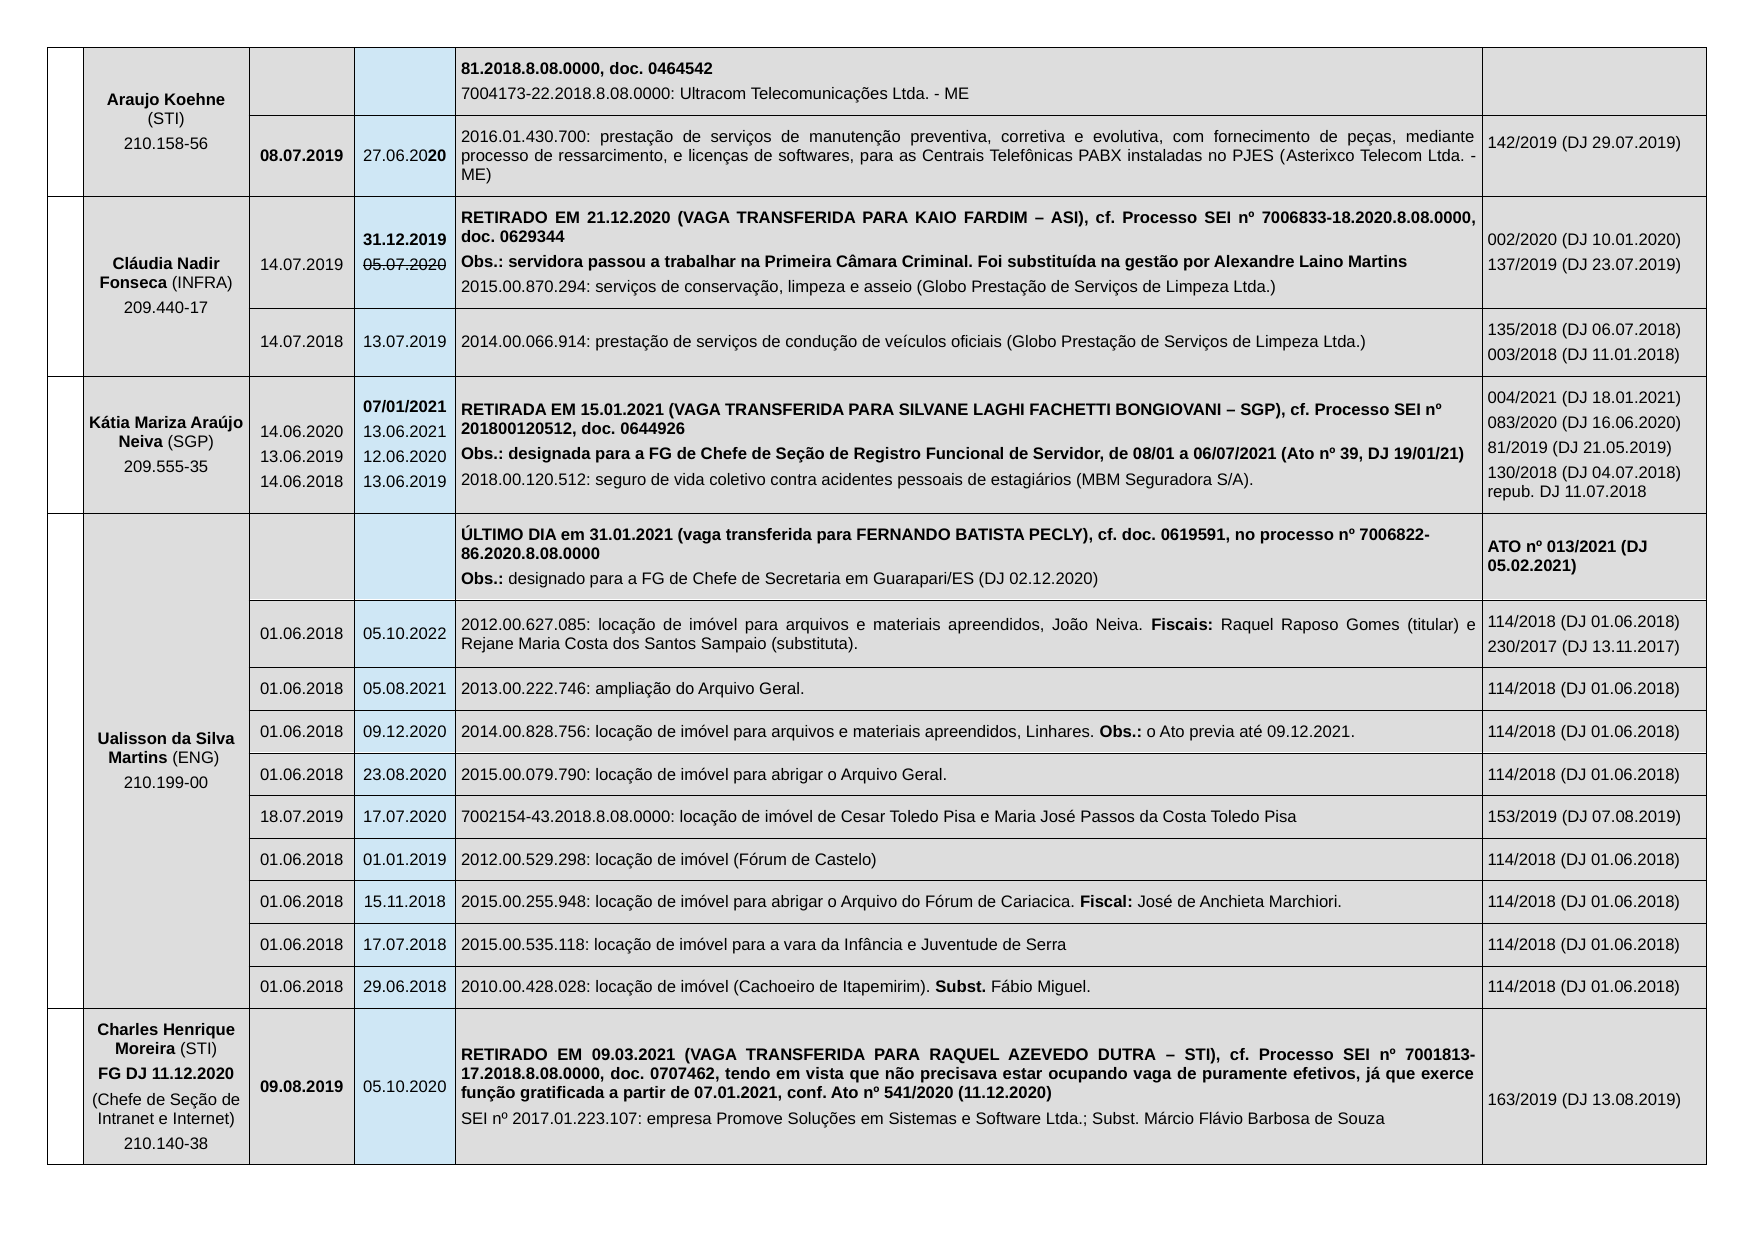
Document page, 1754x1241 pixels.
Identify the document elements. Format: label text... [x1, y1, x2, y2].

table_cell 29.06.2018 [355, 967, 455, 1008]
table_cell 01.06.2018 [250, 924, 354, 966]
table_cell 2015.00.079.790: locação de imóvel para abrigar o Arquivo Geral. [456, 754, 1482, 795]
table_cell 2015.00.255.948: locação de imóvel para abrigar o Arquivo do Fórum de Cariacica. Fiscal: José de Anchieta Marchiori. [456, 881, 1482, 923]
table_cell 153/2019 (DJ 07.08.2019) [1483, 796, 1706, 838]
table_cell Araujo Koehne (STI) 210.158-56 [84, 48, 249, 196]
table_cell 114/2018 (DJ 01.06.2018) [1483, 839, 1706, 880]
table_cell [48, 514, 83, 1008]
table_cell 7002154-43.2018.8.08.0000: locação de imóvel de Cesar Toledo Pisa e Maria José Passos da Costa Toledo Pisa [456, 796, 1482, 838]
table_cell 09.08.2019 [250, 1009, 354, 1164]
table_cell [48, 48, 83, 196]
table_cell 2013.00.222.746: ampliação do Arquivo Geral. [456, 668, 1482, 710]
table_cell 114/2018 (DJ 01.06.2018) [1483, 924, 1706, 966]
table_cell Charles Henrique Moreira (STI) FG DJ 11.12.2020 (Chefe de Seção de Intranet e Internet) 210.140-38 [84, 1009, 249, 1164]
table_cell 18.07.2019 [250, 796, 354, 838]
table_cell 17.07.2020 [355, 796, 455, 838]
table_cell 135/2018 (DJ 06.07.2018) 003/2018 (DJ 11.01.2018) [1483, 309, 1706, 376]
table_cell 05.10.2022 [355, 601, 455, 667]
table_cell 01.06.2018 [250, 839, 354, 880]
table_cell 05.08.2021 [355, 668, 455, 710]
table_cell 01.06.2018 [250, 668, 354, 710]
table_cell 114/2018 (DJ 01.06.2018) 230/2017 (DJ 13.11.2017) [1483, 601, 1706, 667]
table_cell 2010.00.428.028: locação de imóvel (Cachoeiro de Itapemirim). Subst. Fábio Miguel. [456, 967, 1482, 1008]
table_cell 01.01.2019 [355, 839, 455, 880]
table_cell 114/2018 (DJ 01.06.2018) [1483, 754, 1706, 795]
table_cell 05.10.2020 [355, 1009, 455, 1164]
table_cell 002/2020 (DJ 10.01.2020) 137/2019 (DJ 23.07.2019) [1483, 197, 1706, 308]
table_cell 13.07.2019 [355, 309, 455, 376]
table_cell 2014.00.828.756: locação de imóvel para arquivos e materiais apreendidos, Linhares. Obs.: o Ato previa até 09.12.2021. [456, 711, 1482, 752]
table_cell [48, 197, 83, 376]
table_cell 01.06.2018 [250, 881, 354, 923]
table_cell 2012.00.529.298: locação de imóvel (Fórum de Castelo) [456, 839, 1482, 880]
table_cell 09.12.2020 [355, 711, 455, 752]
table_cell 14.07.2019 [250, 197, 354, 308]
table_cell 142/2019 (DJ 29.07.2019) [1483, 116, 1706, 196]
table_cell 01.06.2018 [250, 967, 354, 1008]
table_cell 27.06.2020 [355, 116, 455, 196]
table_cell [48, 1009, 83, 1164]
table_cell 81.2018.8.08.0000, doc. 0464542 7004173-22.2018.8.08.0000: Ultracom Telecomunicações Ltda. - ME [456, 48, 1482, 115]
table_cell 114/2018 (DJ 01.06.2018) [1483, 967, 1706, 1008]
table_cell [250, 514, 354, 599]
table_cell 2014.00.066.914: prestação de serviços de condução de veículos oficiais (Globo Prestação de Serviços de Limpeza Ltda.) [456, 309, 1482, 376]
table_cell 2015.00.535.118: locação de imóvel para a vara da Infância e Juventude de Serra [456, 924, 1482, 966]
table_cell 01.06.2018 [250, 754, 354, 795]
table_cell 004/2021 (DJ 18.01.2021) 083/2020 (DJ 16.06.2020) 81/2019 (DJ 21.05.2019) 130/2018 (DJ 04.07.2018) repub. DJ 11.07.2018 [1483, 377, 1706, 513]
table_cell 15.11.2018 [355, 881, 455, 923]
table_cell [250, 48, 354, 115]
table_cell 14.06.2020 13.06.2019 14.06.2018 [250, 377, 354, 513]
table_cell [1483, 48, 1706, 115]
table_cell 114/2018 (DJ 01.06.2018) [1483, 668, 1706, 710]
table_cell RETIRADO EM 21.12.2020 (VAGA TRANSFERIDA PARA KAIO FARDIM – ASI), cf. Processo SEI nº 7006833-18.2020.8.08.0000, doc. 0629344 Obs.: servidora passou a trabalhar na Primeira Câmara Criminal. Foi substituída na gestão por Alexandre Laino Martins 2015.00.870.294: serviços de conservação, limpeza e asseio (Globo Prestação de Serviços de Limpeza Ltda.) [456, 197, 1482, 308]
table_cell 01.06.2018 [250, 601, 354, 667]
table_cell [48, 377, 83, 513]
table_cell 114/2018 (DJ 01.06.2018) [1483, 881, 1706, 923]
table_cell ÚLTIMO DIA em 31.01.2021 (vaga transferida para FERNANDO BATISTA PECLY), cf. doc. 0619591, no processo nº 7006822-86.2020.8.08.0000 Obs.: designado para a FG de Chefe de Secretaria em Guarapari/ES (DJ 02.12.2020) [456, 514, 1482, 599]
table_cell 2012.00.627.085: locação de imóvel para arquivos e materiais apreendidos, João Neiva. Fiscais: Raquel Raposo Gomes (titular) e Rejane Maria Costa dos Santos Sampaio (substituta). [456, 601, 1482, 667]
table_cell RETIRADO EM 09.03.2021 (VAGA TRANSFERIDA PARA RAQUEL AZEVEDO DUTRA – STI), cf. Processo SEI nº 7001813-17.2018.8.08.0000, doc. 0707462, tendo em vista que não precisava estar ocupando vaga de puramente efetivos, já que exerce função gratificada a partir de 07.01.2021, conf. Ato nº 541/2020 (11.12.2020) SEI nº 2017.01.223.107: empresa Promove Soluções em Sistemas e Software Ltda.; Subst. Márcio Flávio Barbosa de Souza [456, 1009, 1482, 1164]
table_cell [355, 48, 455, 115]
table_cell Kátia Mariza Araújo Neiva (SGP) 209.555-35 [84, 377, 249, 513]
table_cell 2016.01.430.700: prestação de serviços de manutenção preventiva, corretiva e evolutiva, com fornecimento de peças, mediante processo de ressarcimento, e licenças de softwares, para as Centrais Telefônicas PABX instaladas no PJES (Asterixco Telecom Ltda. - ME) [456, 116, 1482, 196]
table_cell RETIRADA EM 15.01.2021 (VAGA TRANSFERIDA PARA SILVANE LAGHI FACHETTI BONGIOVANI – SGP), cf. Processo SEI nº 201800120512, doc. 0644926 Obs.: designada para a FG de Chefe de Seção de Registro Funcional de Servidor, de 08/01 a 06/07/2021 (Ato nº 39, DJ 19/01/21) 2018.00.120.512: seguro de vida coletivo contra acidentes pessoais de estagiários (MBM Seguradora S/A). [456, 377, 1482, 513]
table_cell Cláudia Nadir Fonseca (INFRA) 209.440-17 [84, 197, 249, 376]
table_cell 31.12.2019 05.07.2020 [355, 197, 455, 308]
table_cell 17.07.2018 [355, 924, 455, 966]
table_cell Ualisson da Silva Martins (ENG) 210.199-00 [84, 514, 249, 1008]
table_cell 14.07.2018 [250, 309, 354, 376]
table_cell 07/01/2021 13.06.2021 12.06.2020 13.06.2019 [355, 377, 455, 513]
table_cell 01.06.2018 [250, 711, 354, 752]
table_cell 23.08.2020 [355, 754, 455, 795]
table_cell [355, 514, 455, 599]
table_cell 08.07.2019 [250, 116, 354, 196]
table_cell 114/2018 (DJ 01.06.2018) [1483, 711, 1706, 752]
table_cell ATO nº 013/2021 (DJ 05.02.2021) [1483, 514, 1706, 599]
table_cell 163/2019 (DJ 13.08.2019) [1483, 1009, 1706, 1164]
